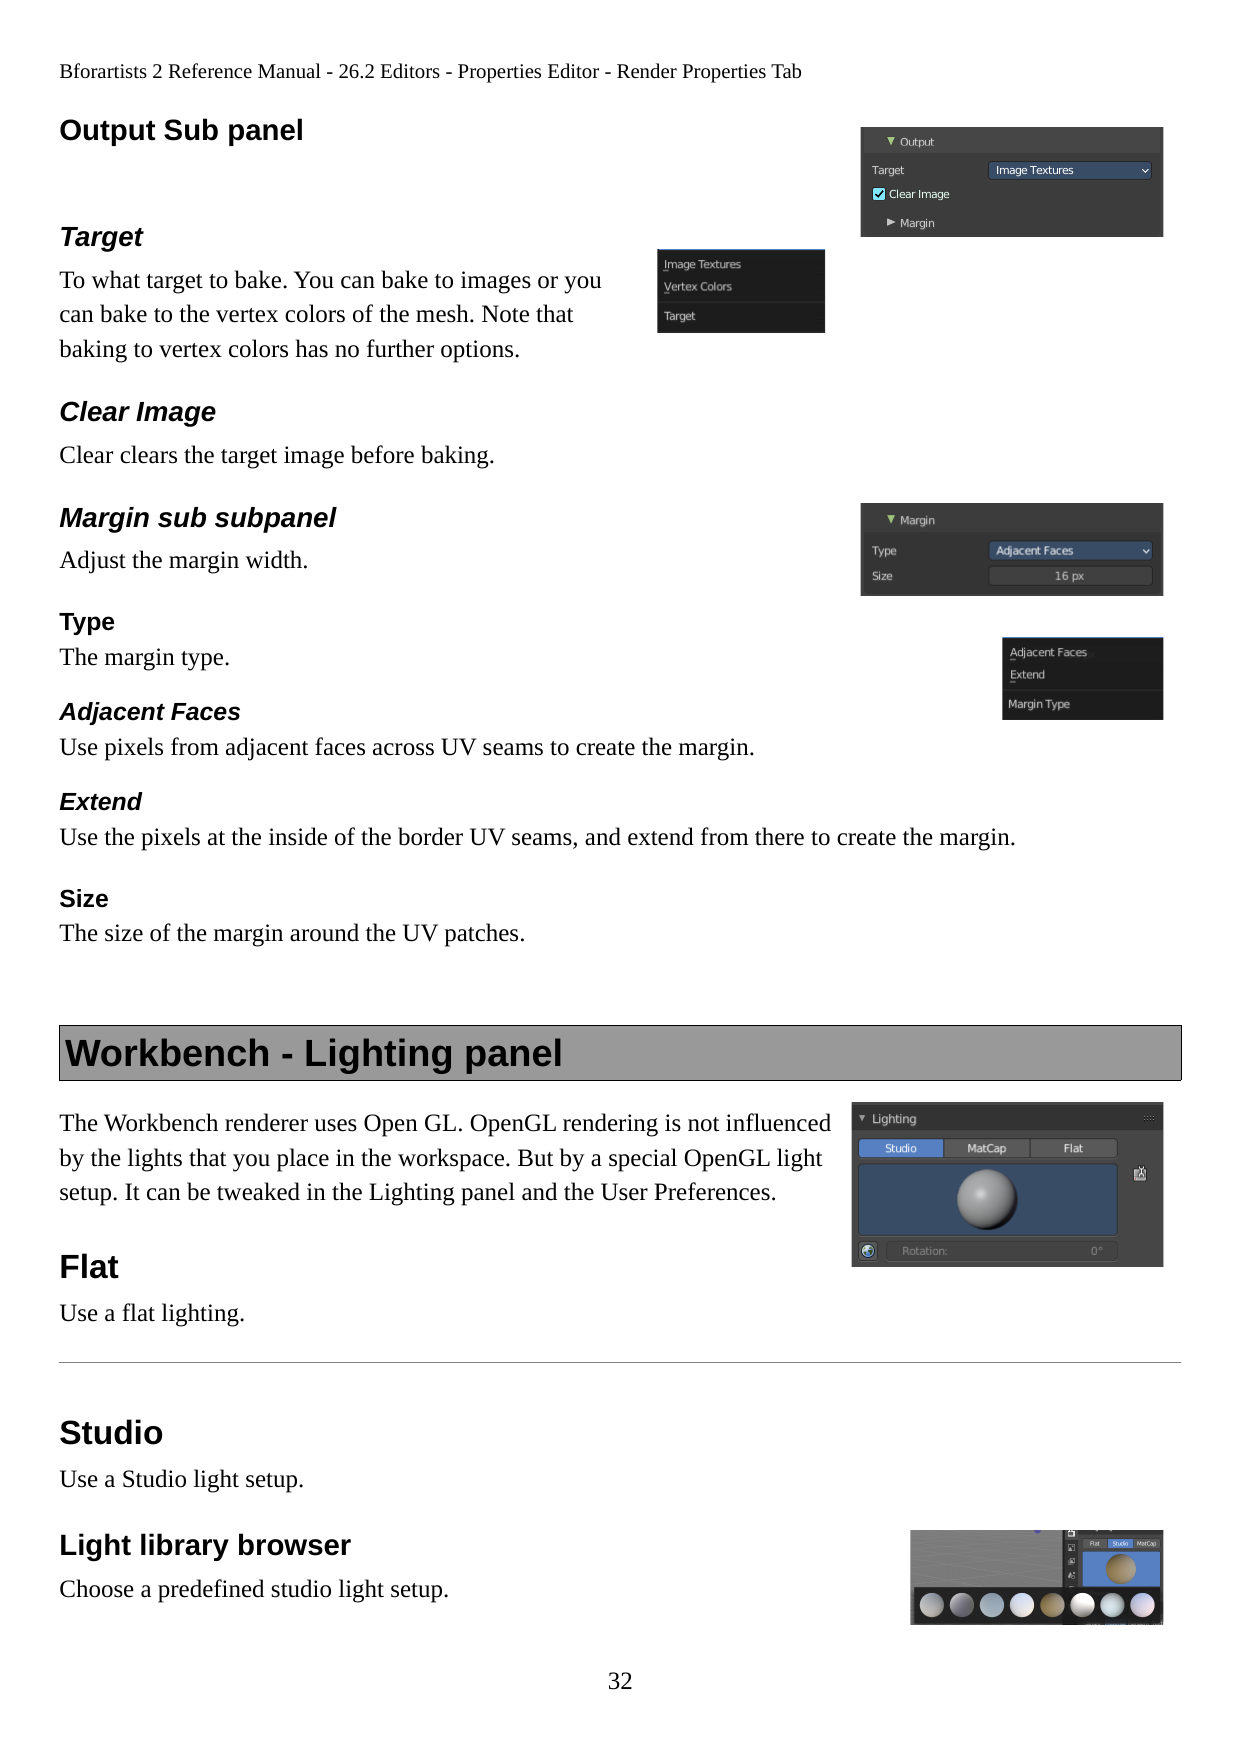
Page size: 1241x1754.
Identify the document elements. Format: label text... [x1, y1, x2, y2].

text The margin type. [59, 642, 1002, 671]
text Clear clears the target image before baking. [59, 440, 1181, 468]
subtitle Flat [59, 1247, 1181, 1286]
text Use pixels from adjacent faces across UV seams to create the margin. [59, 732, 1181, 761]
subtitle Target [59, 220, 1181, 252]
text Use a Studio light setup. [59, 1464, 1181, 1492]
subtitle Size [59, 884, 1181, 912]
subtitle Adjacent Faces [59, 697, 1181, 726]
subtitle Extend [59, 787, 1181, 816]
picture [1002, 637, 1164, 720]
text Use a flat lighting. [59, 1298, 1181, 1327]
text Adjust the margin width. [59, 546, 860, 574]
picture [851, 1102, 1164, 1267]
text The size of the margin around the UV patches. [59, 918, 1181, 947]
text Choose a predefined studio light setup. [59, 1574, 910, 1602]
subtitle Margin sub subpanel [59, 501, 1181, 533]
text The Workbench renderer uses Open GL. OpenGL rendering is not influenced by the lights that you place in the workspace. But by a special OpenGL light setup. It can be tweaked in the Lighting panel and the User Preferences. [59, 1108, 851, 1206]
table_header Workbench - Lighting panel [60, 1026, 1181, 1080]
text [1164, 642, 1181, 671]
subtitle Output Sub panel [59, 113, 1181, 146]
text Use the pixels at the inside of the border UV seams, and extend from there to create the margin. [59, 822, 1181, 851]
picture [860, 127, 1164, 237]
subtitle Light library browser [59, 1527, 1181, 1561]
subtitle Studio [59, 1413, 1181, 1451]
picture [860, 503, 1164, 596]
subtitle Type [59, 607, 1181, 636]
picture [657, 249, 826, 333]
subtitle Clear Image [59, 395, 1181, 427]
picture [910, 1530, 1164, 1625]
text To what target to bake. You can bake to images or you can bake to the vertex colors of the mesh. Note that baking to vertex colors has no further options. [59, 265, 1181, 362]
